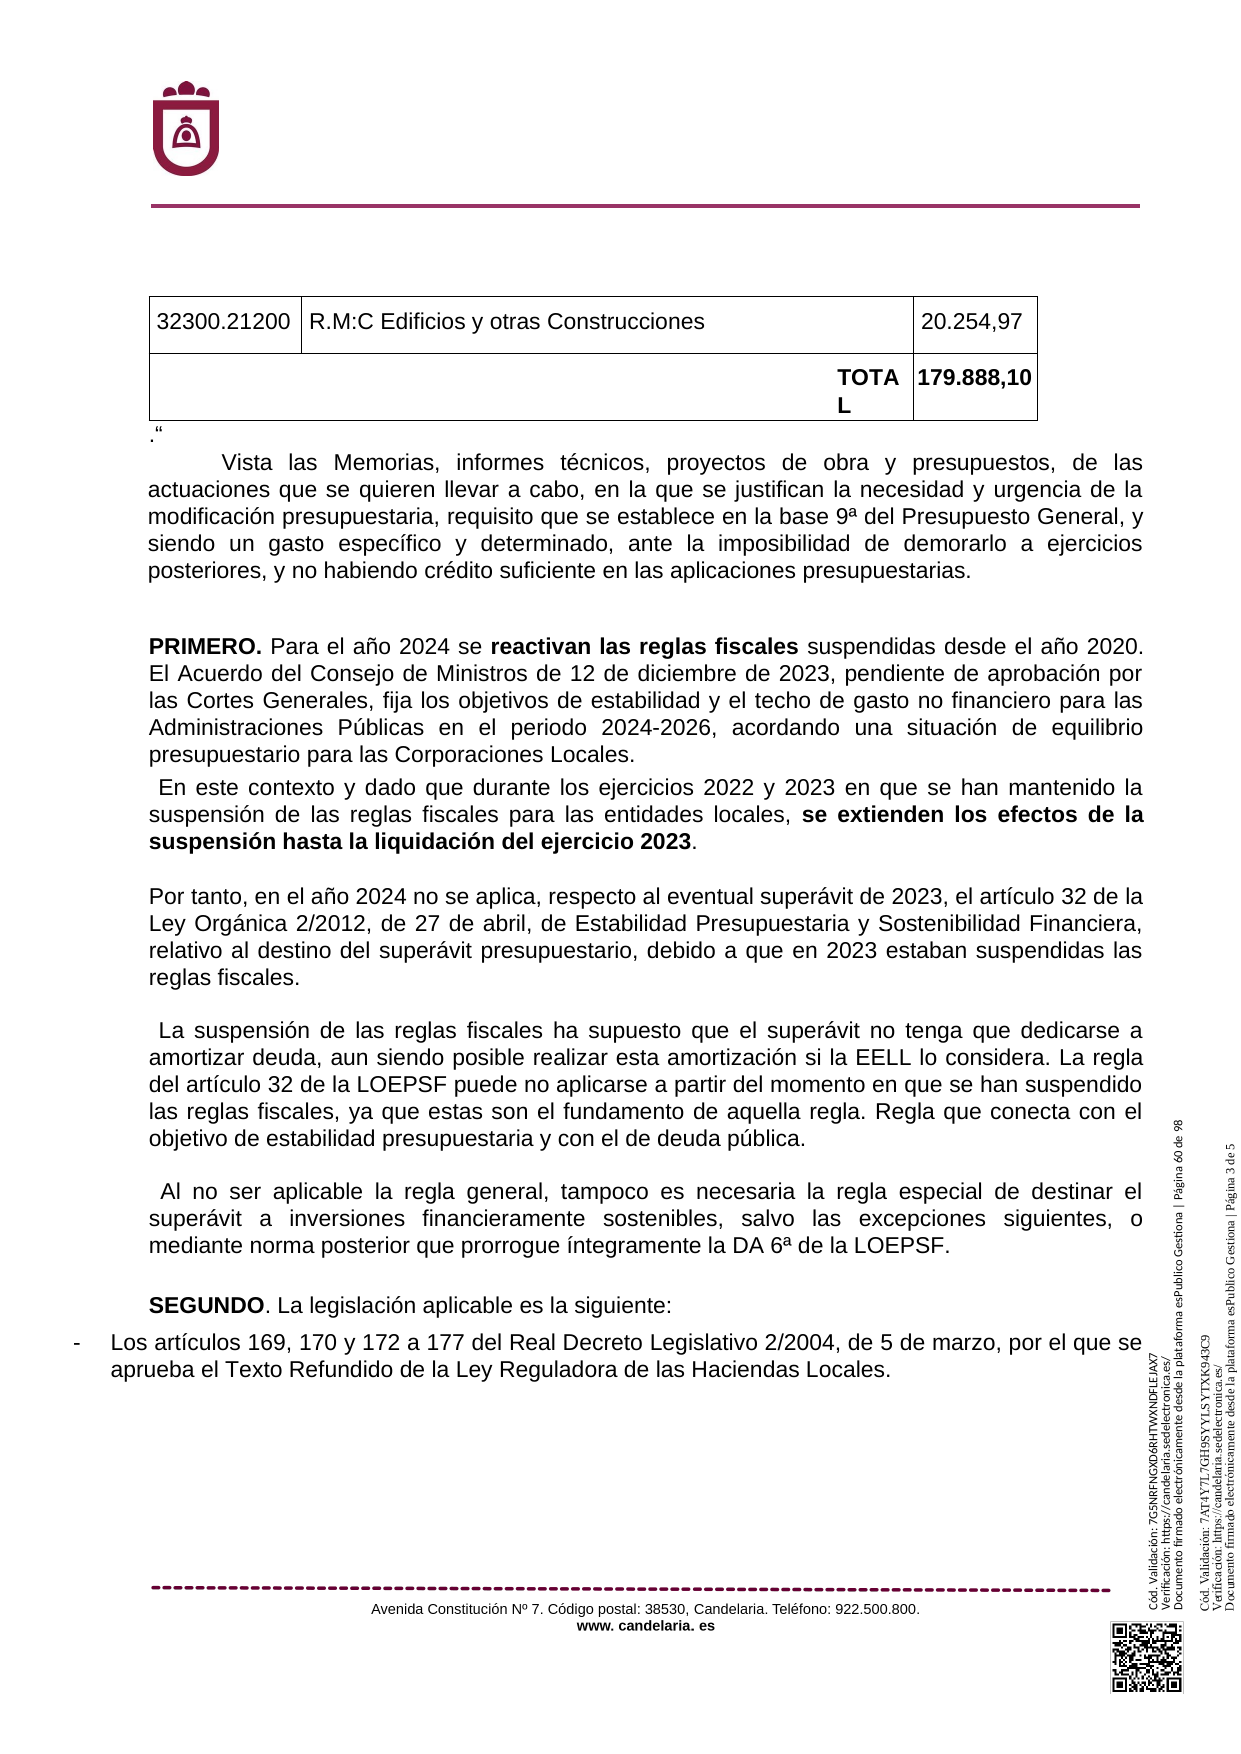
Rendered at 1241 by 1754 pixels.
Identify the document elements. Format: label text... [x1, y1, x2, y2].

list Los artículos 169, 170 y 172 a 177 del Real Decreto Legislativo 2/2004, de 5 de marzo, por el que se aprueba el Texto Refundido de la Ley Reguladora de las Haciendas Locales. [73, 1329, 1144, 1383]
text PRIMERO. Para el año 2024 se reactivan las reglas fiscales suspendidas desde el año 2020. El Acuerdo del Consejo de Ministros de 12 de diciembre de 2023, pendiente de aprobación por las Cortes Generales, fija los objetivos de estabilidad y el techo de gasto no financiero para las Administraciones Públicas en el periodo 2024-2026, acordando una situación de equilibrio presupuestario para las Corporaciones Locales. [149, 633, 1144, 767]
text SEGUNDO. La legislación aplicable es la siguiente: [149, 1292, 1144, 1318]
text Por tanto, en el año 2024 no se aplica, respecto al eventual superávit de 2023, el artículo 32 de la Ley Orgánica 2/2012, de 27 de abril, de Estabilidad Presupuestaria y Sostenibilidad Financiera, relativo al destino del superávit presupuestario, debido a que en 2023 estaban suspendidas las reglas fiscales. [149, 883, 1144, 991]
table_cell TOTAL [837, 354, 913, 420]
table_cell 179.888,10 [914, 354, 1037, 420]
table_cell [150, 354, 837, 420]
text La suspensión de las reglas fiscales ha supuesto que el superávit no tenga que dedicarse a amortizar deuda, aun siendo posible realizar esta amortización si la EELL lo considera. La regla del artículo 32 de la LOEPSF puede no aplicarse a partir del momento en que se han suspendido las reglas fiscales, ya que estas son el fundamento de aquella regla. Regla que conecta con el objetivo de estabilidad presupuestaria y con el de deuda pública. [149, 1017, 1144, 1152]
table_cell R.M:C Edificios y otras Construcciones [302, 297, 837, 352]
text Al no ser aplicable la regla general, tampoco es necesaria la regla especial de destinar el superávit a inversiones financieramente sostenibles, salvo las excepciones siguientes, o mediante norma posterior que prorrogue íntegramente la DA 6ª de la LOEPSF. [149, 1178, 1144, 1258]
table_cell 32300.21200 [150, 297, 301, 352]
table_cell 20.254,97 [914, 297, 1037, 352]
text .“ [149, 421, 1144, 447]
table_cell [837, 297, 913, 352]
text Vista las Memorias, informes técnicos, proyectos de obra y presupuestos, de las actuaciones que se quieren llevar a cabo, en la que se justifican la necesidad y urgencia de la modificación presupuestaria, requisito que se establece en la base 9ª del Presupuesto General, y siendo un gasto específico y determinado, ante la imposibilidad de demorarlo a ejercicios posteriores, y no habiendo crédito suficiente en las aplicaciones presupuestarias. [148, 449, 1144, 584]
text En este contexto y dado que durante los ejercicios 2022 y 2023 en que se han mantenido la suspensión de las reglas fiscales para las entidades locales, se extienden los efectos de la suspensión hasta la liquidación del ejercicio 2023. [149, 774, 1144, 854]
